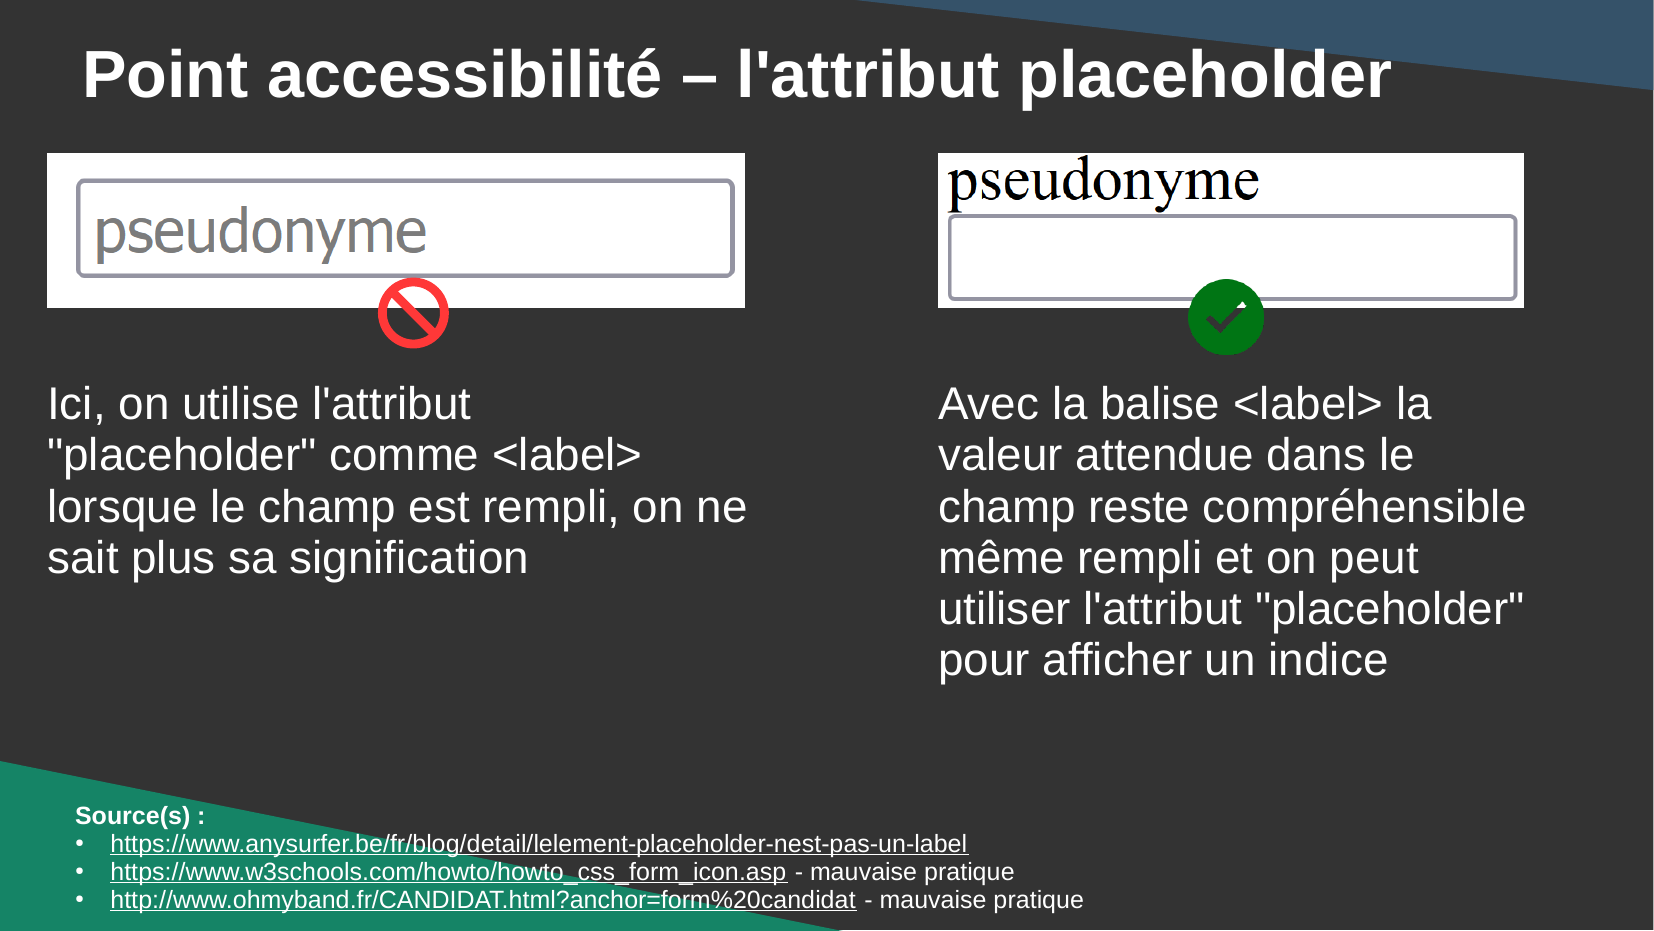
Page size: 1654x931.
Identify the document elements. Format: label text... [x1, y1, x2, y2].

text_box [0, 761, 164, 931]
title Ici, on utilise l'attribut "placeholder" comme <label> lorsque le champ est rempli, on ne sait plus sa signification [47, 377, 751, 584]
text_box Source(s) : https://www.anysurfer.be/fr/blog/detail/lelement-placeholder-nest-pas-un-label https://www.w3schools.com/howto/howto_css_form_icon.asp - mauvaise pratique http://www.ohmyband.fr/CANDIDAT.html?anchor=form%20candidat - mauvaise pratique [60, 794, 1546, 931]
picture [47, 153, 745, 308]
picture [388, 299, 401, 308]
title Point accessibilité – l'attribut placeholder [82, 37, 1571, 122]
picture [399, 287, 439, 308]
picture [938, 153, 1524, 355]
text_box [855, 0, 1654, 91]
text_box [377, 277, 449, 349]
title Avec la balise <label> la valeur attendue dans le champ reste compréhensible même rempli et on peut utiliser l'attribut "placeholder" pour afficher un indice [938, 378, 1536, 686]
